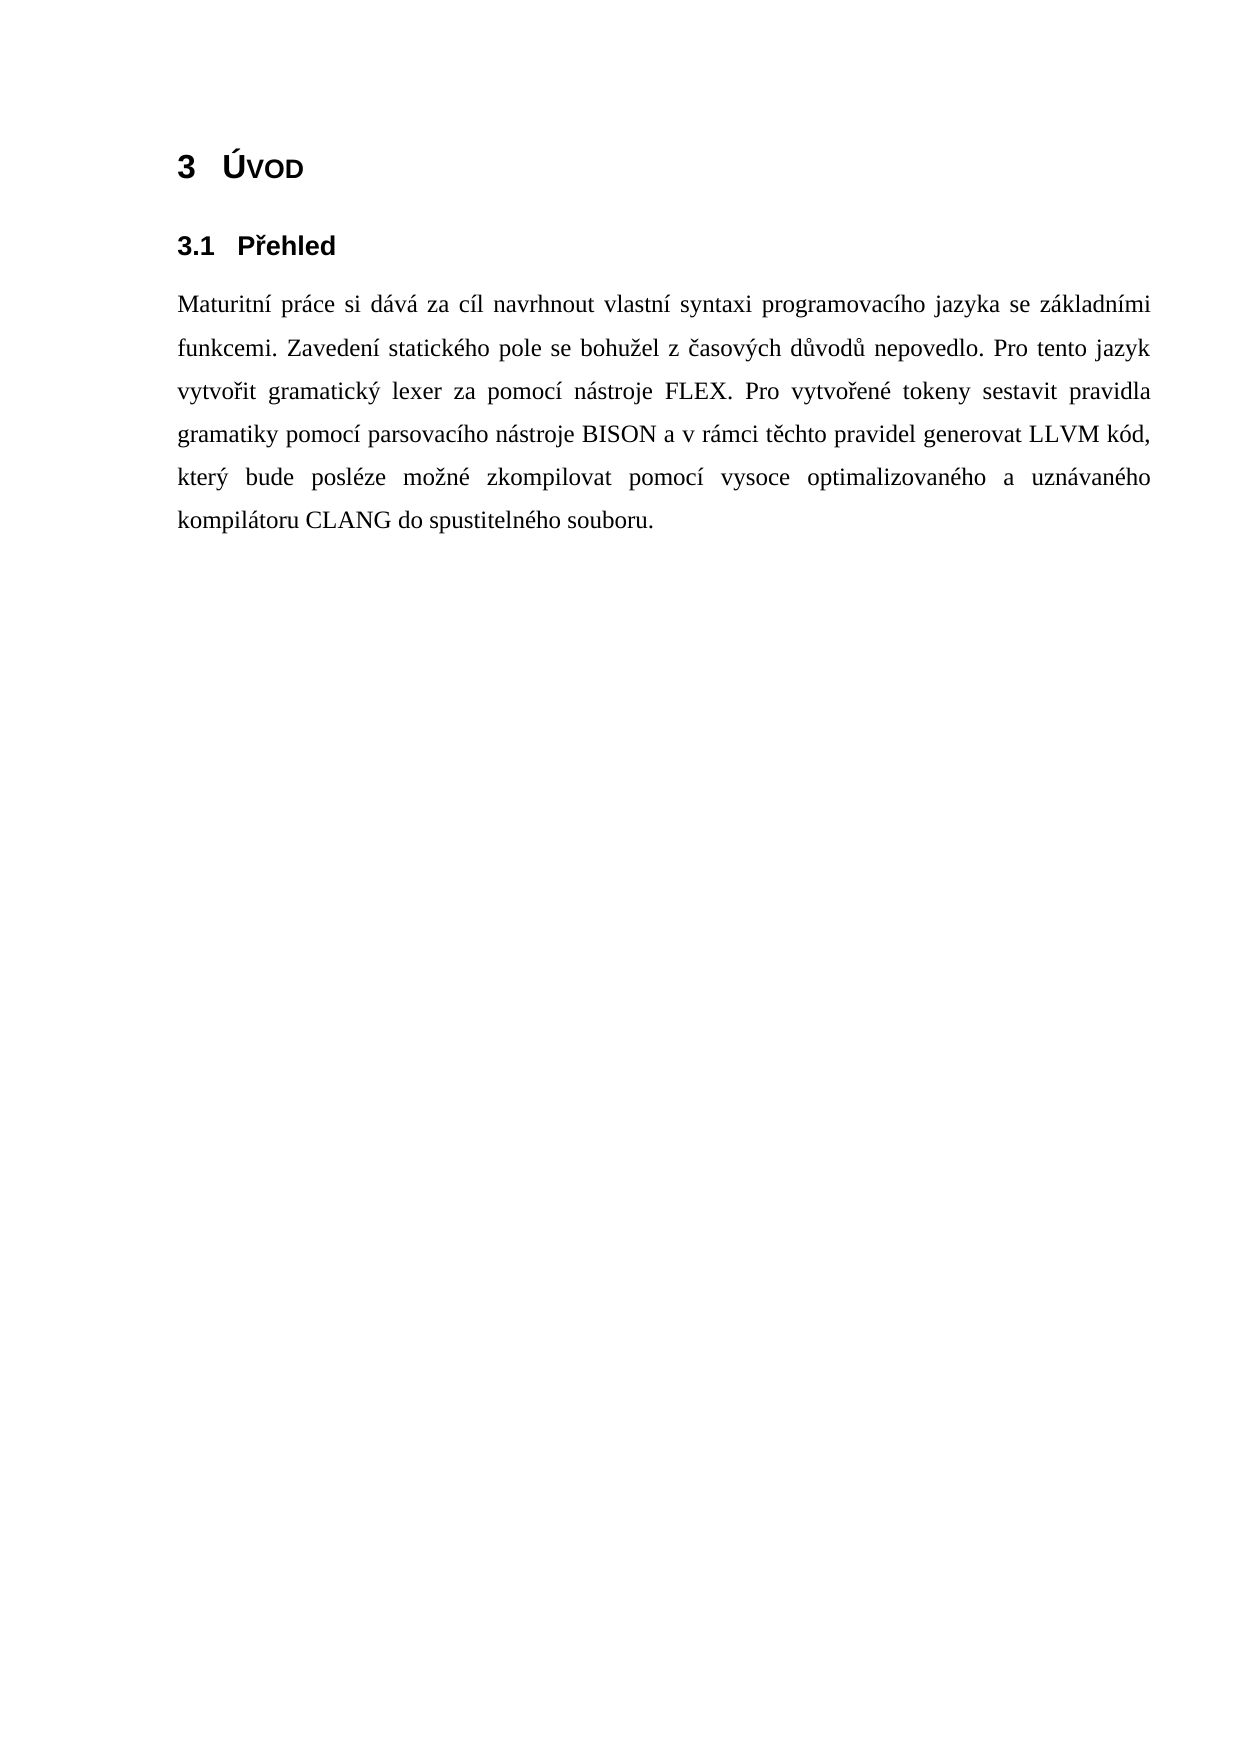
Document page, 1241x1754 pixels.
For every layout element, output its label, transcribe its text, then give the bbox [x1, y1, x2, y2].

subtitle Úvod [177, 148, 1152, 186]
text Maturitní práce si dává za cíl navrhnout vlastní syntaxi programovacího jazyka se základními funkcemi. Zavedení statického pole se bohužel z časových důvodů nepovedlo. Pro tento jazyk vytvořit gramatický lexer za pomocí nástroje FLEX. Pro vytvořené tokeny sestavit pravidla gramatiky pomocí parsovacího nástroje BISON a v rámci těchto pravidel generovat LLVM kód, který bude posléze možné zkompilovat pomocí vysoce optimalizovaného a uznávaného kompilátoru CLANG do spustitelného souboru. [177, 289, 1152, 534]
subtitle Přehled [177, 230, 1152, 261]
